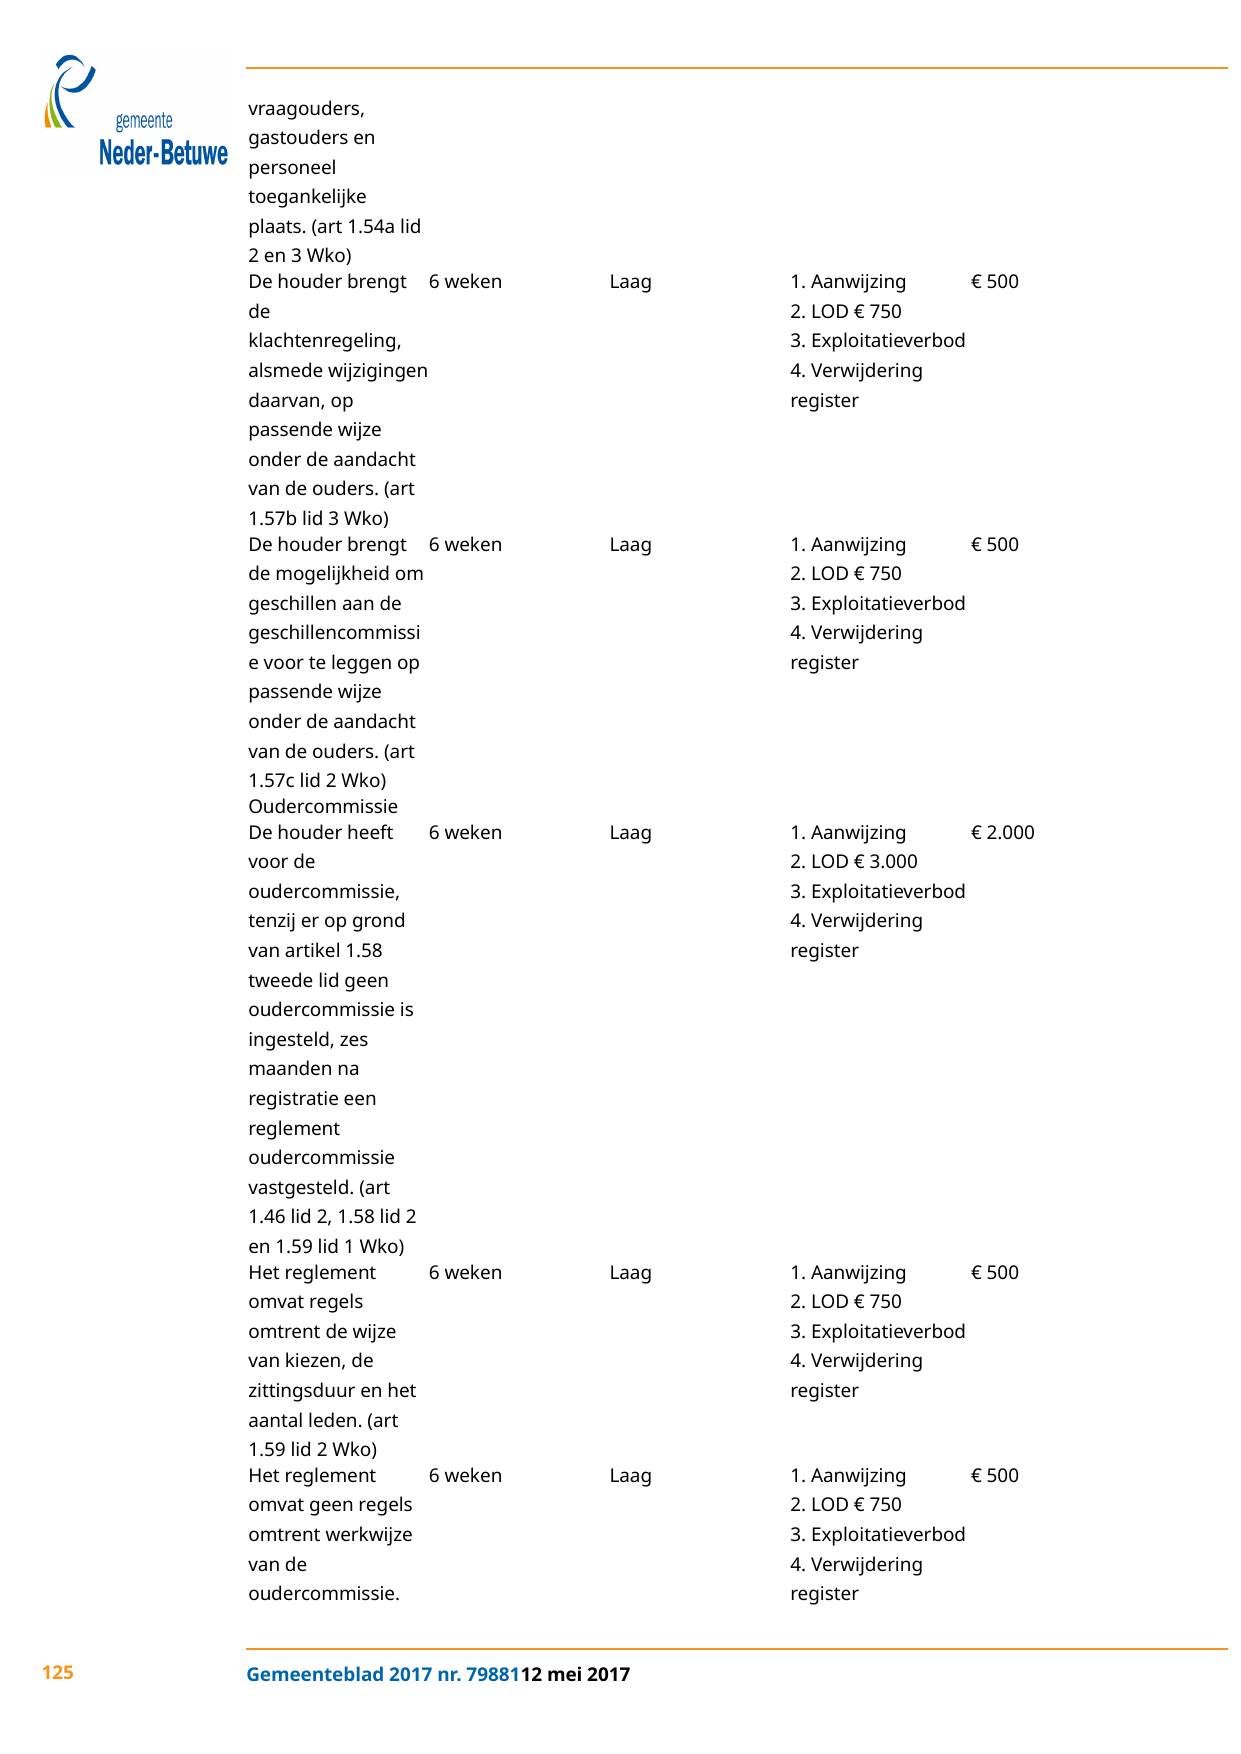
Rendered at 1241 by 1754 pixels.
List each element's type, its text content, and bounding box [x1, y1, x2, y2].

table_cell 1. Aanwijzing 2. LOD € 3.000 3. Exploitatieverbod 4. Verwijdering register [790, 819, 971, 1259]
table_cell Laag [609, 531, 790, 793]
table_cell Het reglement omvat geen regels omtrent werkwijze van de oudercommissie. [248, 1462, 429, 1606]
table_cell € 500 [971, 531, 1152, 793]
table_cell De houder brengt de mogelijkheid om geschillen aan de geschillencommissie voor te leggen op passende wijze onder de aandacht van de ouders. (art 1.57c lid 2 Wko) [248, 531, 429, 793]
picture [41, 47, 231, 172]
table_cell 6 weken [429, 1462, 609, 1606]
table_cell 1. Aanwijzing 2. LOD € 750 3. Exploitatieverbod 4. Verwijdering register [790, 269, 971, 531]
table_cell Oudercommissie [248, 793, 429, 819]
table_cell 1. Aanwijzing 2. LOD € 750 3. Exploitatieverbod 4. Verwijdering register [790, 1259, 971, 1462]
table_cell [429, 95, 609, 268]
table_cell 6 weken [429, 819, 609, 1259]
table_cell [971, 95, 1152, 268]
table_cell 1. Aanwijzing 2. LOD € 750 3. Exploitatieverbod 4. Verwijdering register [790, 1462, 971, 1606]
table_cell 6 weken [429, 269, 609, 531]
table_cell De houder heeft voor de oudercommissie, tenzij er op grond van artikel 1.58 tweede lid geen oudercommissie is ingesteld, zes maanden na registratie een reglement oudercommissie vastgesteld. (art 1.46 lid 2, 1.58 lid 2 en 1.59 lid 1 Wko) [248, 819, 429, 1259]
table_cell vraagouders, gastouders en personeel toegankelijke plaats. (art 1.54a lid 2 en 3 Wko) [248, 95, 429, 268]
table_cell Laag [609, 269, 790, 531]
table_cell € 2.000 [971, 819, 1152, 1259]
table_cell Laag [609, 1462, 790, 1606]
table_cell Laag [609, 1259, 790, 1462]
table_cell € 500 [971, 269, 1152, 531]
table_cell [609, 95, 790, 268]
table_cell 1. Aanwijzing 2. LOD € 750 3. Exploitatieverbod 4. Verwijdering register [790, 531, 971, 793]
table_cell De houder brengt de klachtenregeling, alsmede wijzigingen daarvan, op passende wijze onder de aandacht van de ouders. (art 1.57b lid 3 Wko) [248, 269, 429, 531]
table_cell € 500 [971, 1259, 1152, 1462]
table_cell Het reglement omvat regels omtrent de wijze van kiezen, de zittingsduur en het aantal leden. (art 1.59 lid 2 Wko) [248, 1259, 429, 1462]
table_cell [790, 95, 971, 268]
table_cell 6 weken [429, 531, 609, 793]
table_cell Laag [609, 819, 790, 1259]
table_cell 6 weken [429, 1259, 609, 1462]
table_cell € 500 [971, 1462, 1152, 1606]
